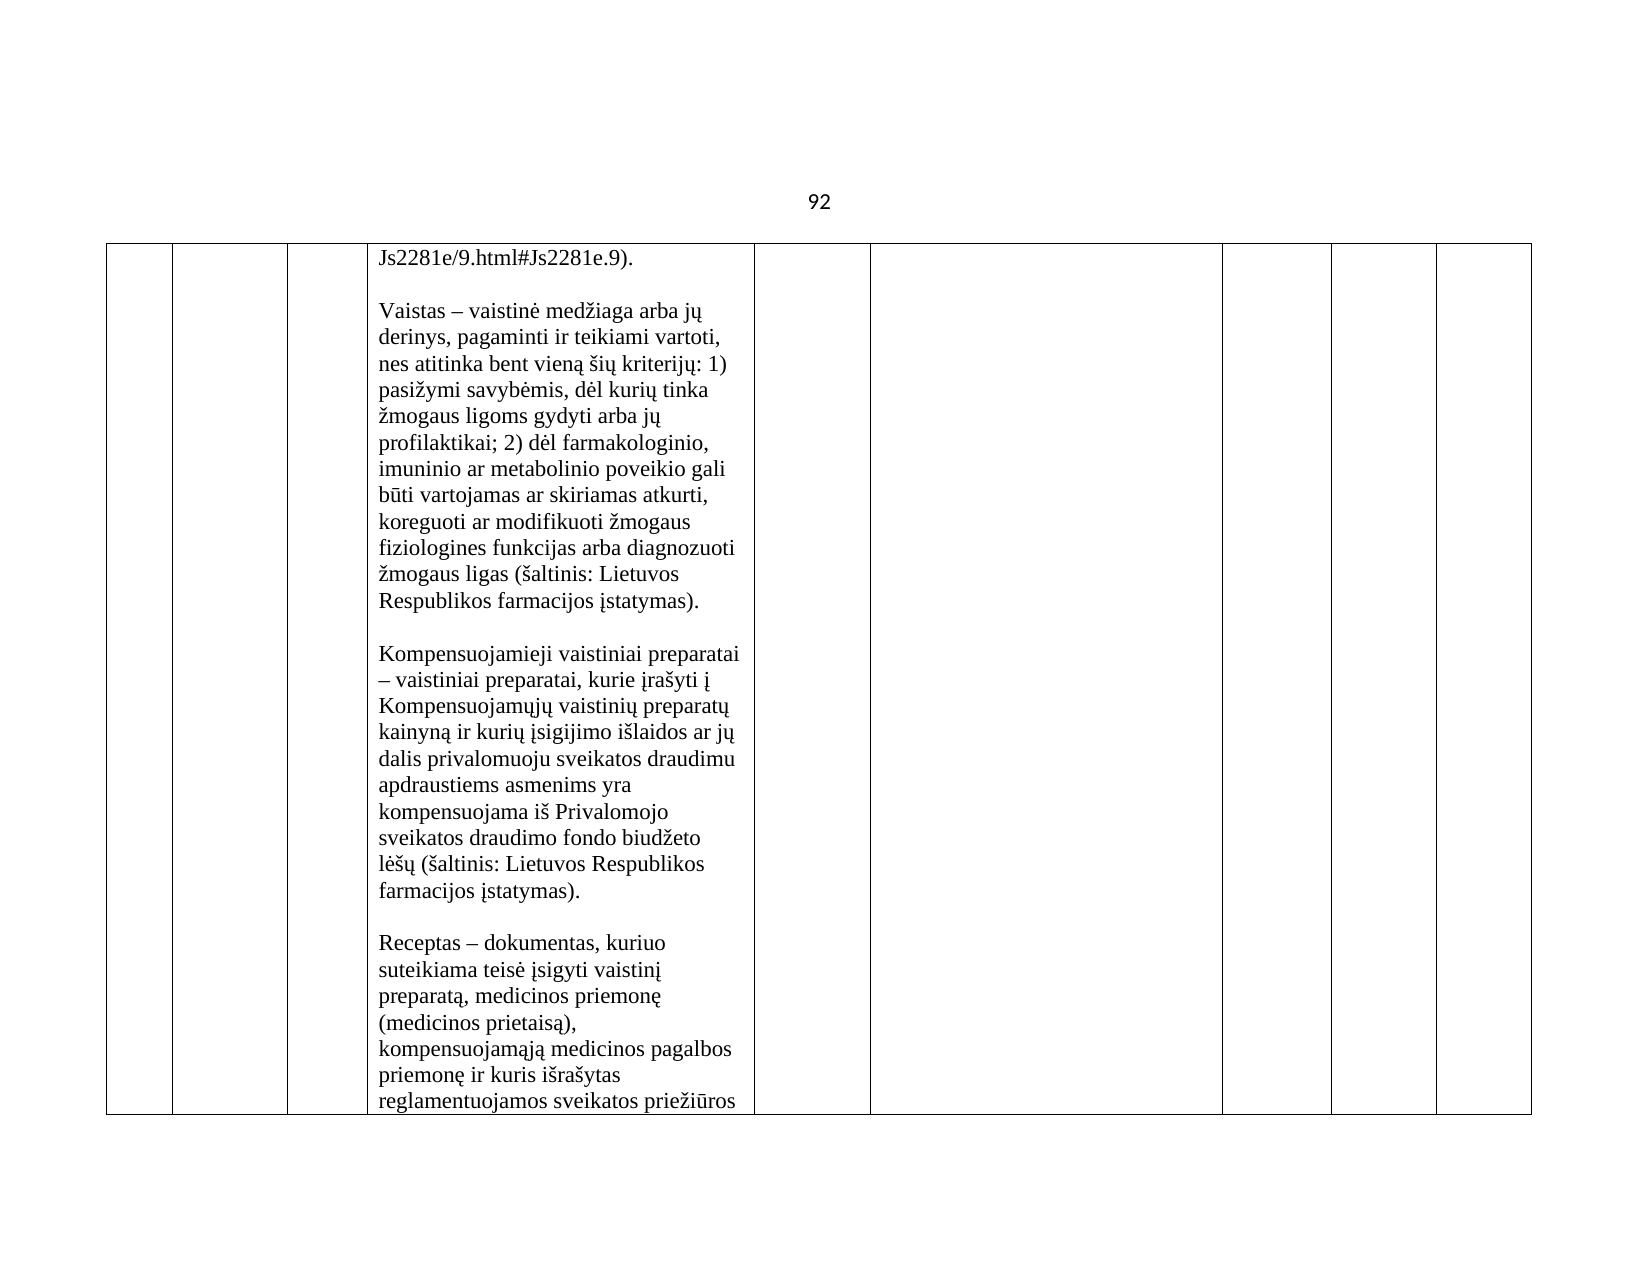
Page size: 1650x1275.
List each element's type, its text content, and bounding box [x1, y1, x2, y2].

table_cell [755, 244, 870, 1114]
table_cell Js2281e/9.html#Js2281e.9). Vaistas – vaistinė medžiaga arba jų derinys, pagaminti ir teikiami vartoti, nes atitinka bent vieną šių kriterijų: 1) pasižymi savybėmis, dėl kurių tinka žmogaus ligoms gydyti arba jų profilaktikai; 2) dėl farmakologinio, imuninio ar metabolinio poveikio gali būti vartojamas ar skiriamas atkurti, koreguoti ar modifikuoti žmogaus fiziologines funkcijas arba diagnozuoti žmogaus ligas (šaltinis: Lietuvos Respublikos farmacijos įstatymas). Kompensuojamieji vaistiniai preparatai – vaistiniai preparatai, kurie įrašyti į Kompensuojamųjų vaistinių preparatų kainyną ir kurių įsigijimo išlaidos ar jų dalis privalomuoju sveikatos draudimu apdraustiems asmenims yra kompensuojama iš Privalomojo sveikatos draudimo fondo biudžeto lėšų (šaltinis: Lietuvos Respublikos farmacijos įstatymas). Receptas – dokumentas, kuriuo suteikiama teisė įsigyti vaistinį preparatą, medicinos priemonę (medicinos prietaisą), kompensuojamąją medicinos pagalbos priemonę ir kuris išrašytas reglamentuojamos sveikatos priežiūros [368, 244, 754, 1114]
table_cell [288, 244, 367, 1114]
table_cell [107, 244, 172, 1114]
table_cell [1223, 244, 1331, 1114]
table_cell [173, 244, 287, 1114]
table_cell [1332, 244, 1436, 1114]
table_cell [871, 244, 1222, 1114]
table_cell [1437, 244, 1531, 1114]
